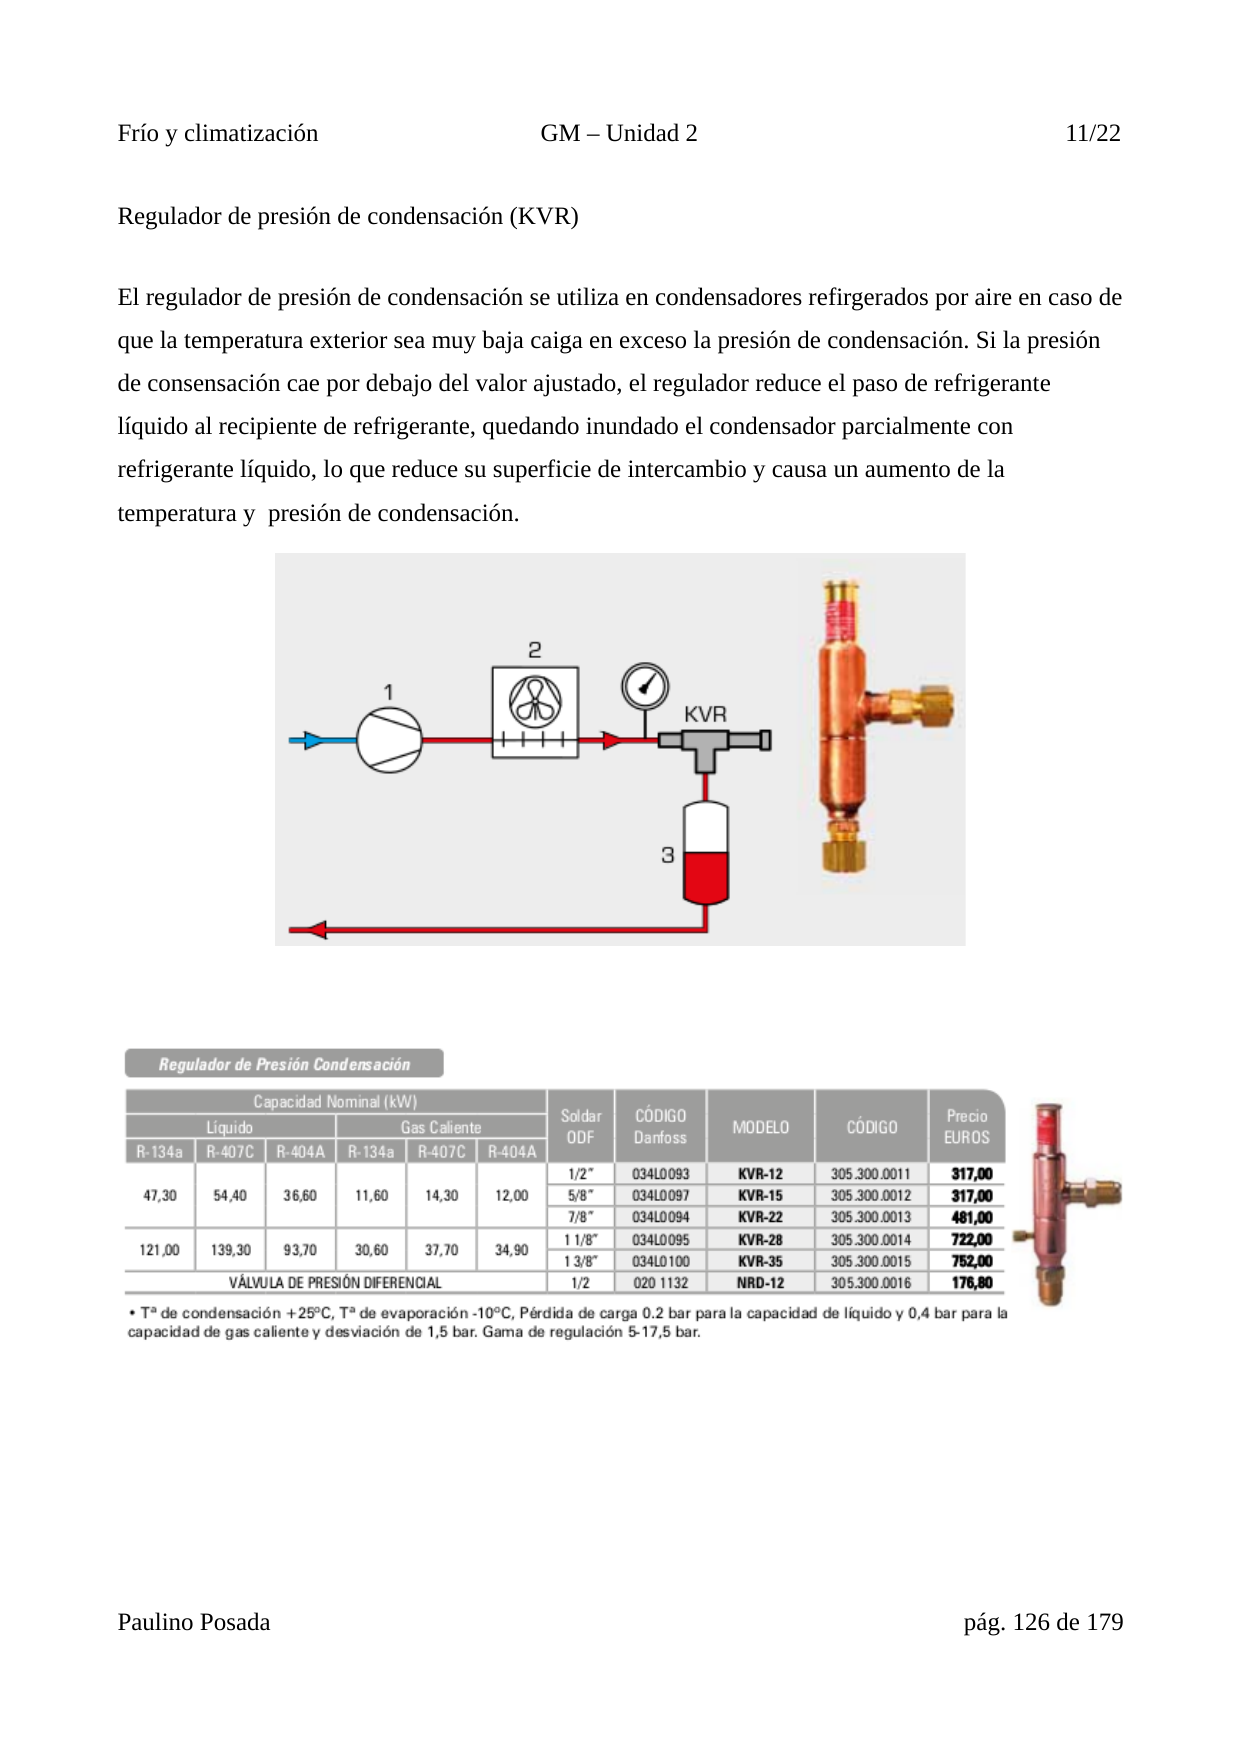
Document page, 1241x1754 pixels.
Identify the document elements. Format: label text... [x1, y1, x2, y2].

picture [118, 1037, 1123, 1350]
picture [275, 553, 966, 946]
text Regulador de presión de condensación (KVR) [117, 201, 1123, 230]
text El regulador de presión de condensación se utiliza en condensadores refirgerados por aire en caso de que la temperatura exterior sea muy baja caiga en exceso la presión de condensación. Si la presión de consensación cae por debajo del valor ajustado, el regulador reduce el paso de refrigerante líquido al recipiente de refrigerante, quedando inundado el condensador parcialmente con refrigerante líquido, lo que reduce su superficie de intercambio y causa un aumento de la temperatura y presión de condensación. [117, 282, 1123, 526]
